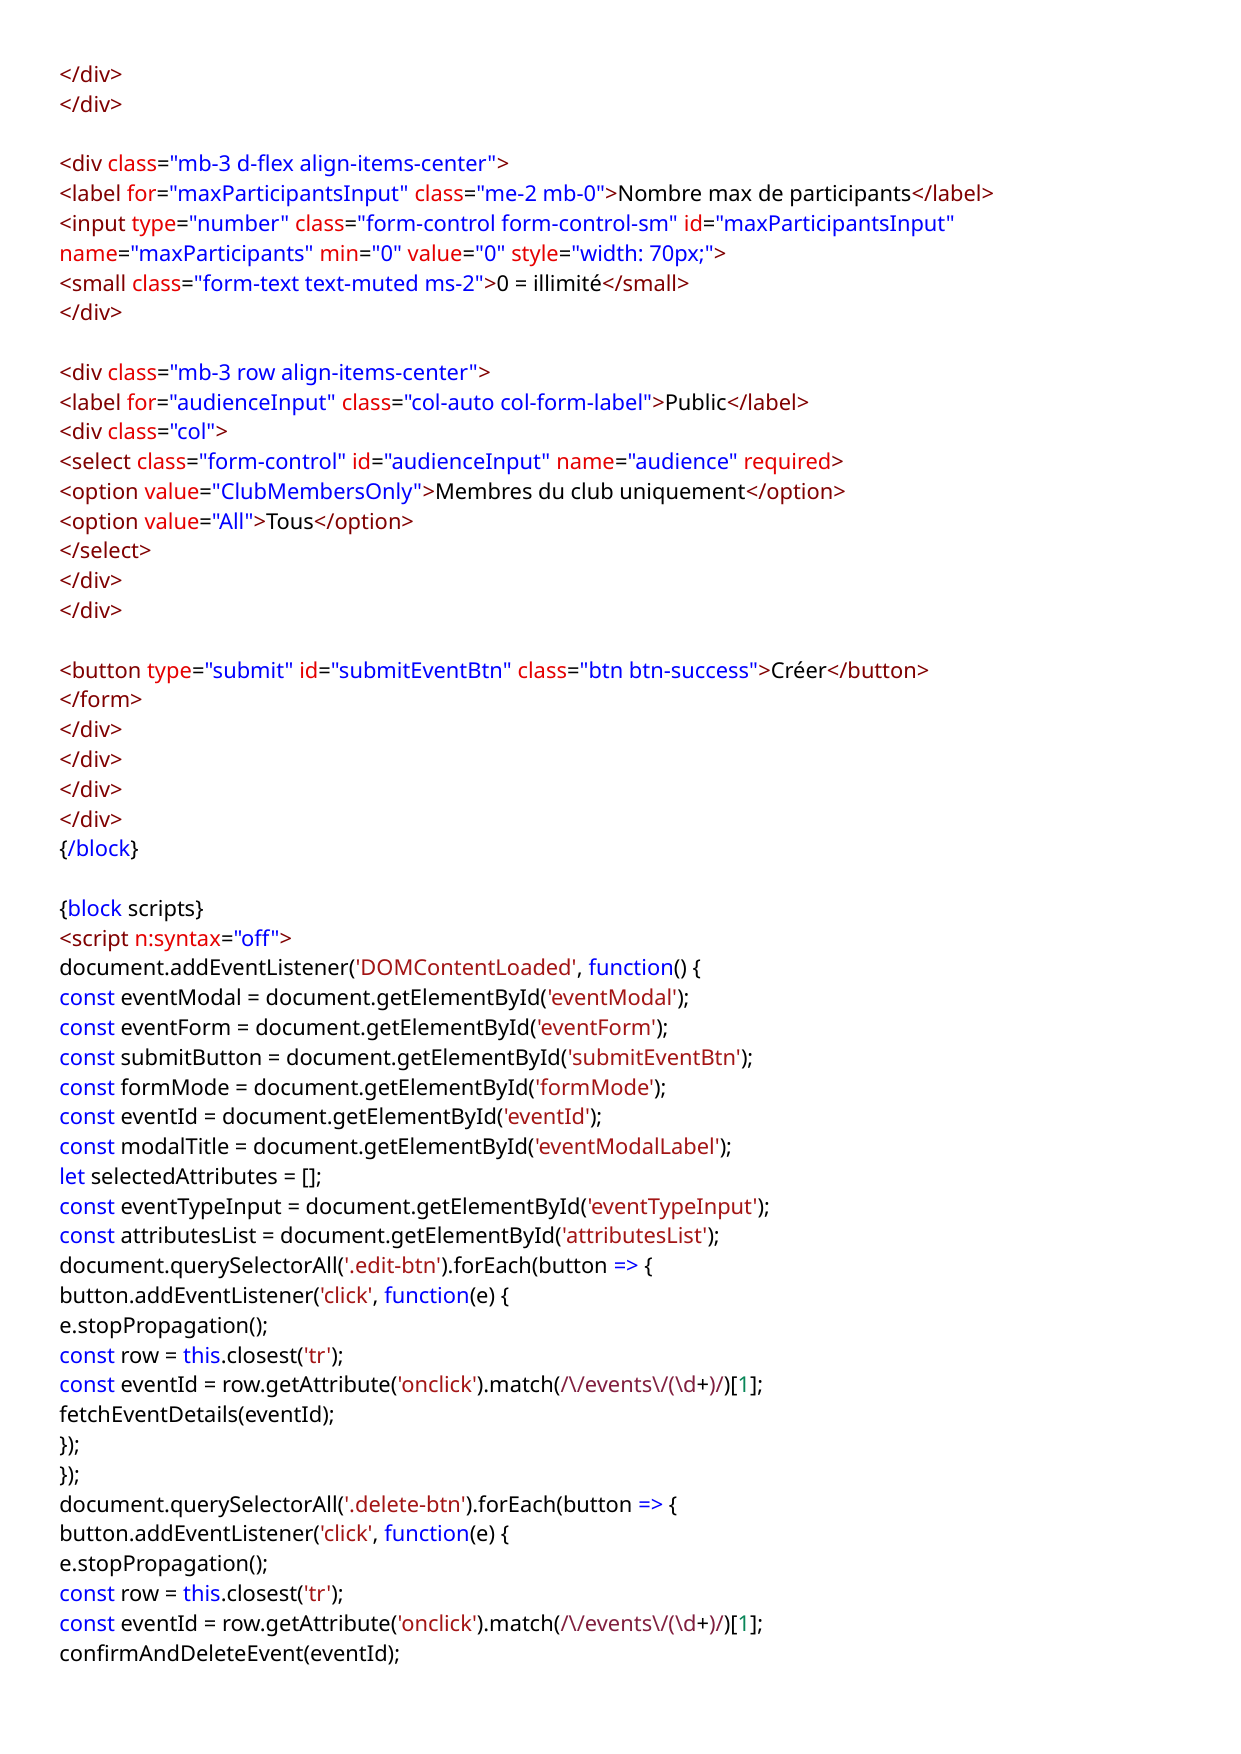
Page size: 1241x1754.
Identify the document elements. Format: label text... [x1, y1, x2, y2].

text </div> [59, 297, 1181, 327]
text }); [59, 1459, 1181, 1489]
text </div> [59, 714, 1181, 744]
text }); [59, 1429, 1181, 1459]
text </div> [59, 803, 1181, 833]
text <div class="col"> [59, 416, 1181, 446]
text button.addEventListener('click', function(e) { [59, 1280, 1181, 1310]
text </div> [59, 89, 1181, 119]
text <div class="mb-3 row align-items-center"> [59, 357, 1181, 387]
text button.addEventListener('click', function(e) { [59, 1518, 1181, 1548]
text const row = this.closest('tr'); [59, 1340, 1181, 1369]
text e.stopPropagation(); [59, 1548, 1181, 1578]
text fetchEventDetails(eventId); [59, 1399, 1181, 1429]
text const eventId = document.getElementById('eventId'); [59, 1101, 1181, 1131]
text const modalTitle = document.getElementById('eventModalLabel'); [59, 1131, 1181, 1161]
text <label for="maxParticipantsInput" class="me-2 mb-0">Nombre max de participants</label> [59, 178, 1181, 208]
text const row = this.closest('tr'); [59, 1578, 1181, 1608]
text <script n:syntax="off"> [59, 923, 1181, 952]
text </div> [59, 774, 1181, 803]
text <div class="mb-3 d-flex align-items-center"> [59, 148, 1181, 178]
text </div> [59, 595, 1181, 625]
text const attributesList = document.getElementById('attributesList'); [59, 1221, 1181, 1250]
text </div> [59, 59, 1181, 89]
text document.querySelectorAll('.delete-btn').forEach(button => { [59, 1489, 1181, 1518]
text document.querySelectorAll('.edit-btn').forEach(button => { [59, 1250, 1181, 1280]
text let selectedAttributes = []; [59, 1161, 1181, 1191]
text </div> [59, 744, 1181, 774]
text const eventId = row.getAttribute('onclick').match(/\/events\/(\d+)/)[1]; [59, 1608, 1181, 1638]
text const eventForm = document.getElementById('eventForm'); [59, 1012, 1181, 1042]
text <label for="audienceInput" class="col-auto col-form-label">Public</label> [59, 387, 1181, 416]
text <small class="form-text text-muted ms-2">0 = illimité</small> [59, 267, 1181, 297]
text <option value="All">Tous</option> [59, 506, 1181, 536]
text <select class="form-control" id="audienceInput" name="audience" required> [59, 446, 1181, 476]
text const submitButton = document.getElementById('submitEventBtn'); [59, 1042, 1181, 1072]
text const eventTypeInput = document.getElementById('eventTypeInput'); [59, 1191, 1181, 1221]
text <input type="number" class="form-control form-control-sm" id="maxParticipantsInput" name="maxParticipants" min="0" value="0" style="width: 70px;"> [59, 208, 1181, 267]
text </form> [59, 684, 1181, 714]
text </select> [59, 536, 1181, 565]
text const formMode = document.getElementById('formMode'); [59, 1072, 1181, 1101]
text document.addEventListener('DOMContentLoaded', function() { [59, 952, 1181, 982]
text confirmAndDeleteEvent(eventId); [59, 1638, 1181, 1667]
text <option value="ClubMembersOnly">Membres du club uniquement</option> [59, 476, 1181, 506]
text {/block} [59, 833, 1181, 863]
text <button type="submit" id="submitEventBtn" class="btn btn-success">Créer</button> [59, 654, 1181, 684]
text e.stopPropagation(); [59, 1310, 1181, 1340]
text </div> [59, 565, 1181, 595]
text {block scripts} [59, 893, 1181, 923]
text const eventModal = document.getElementById('eventModal'); [59, 982, 1181, 1012]
text const eventId = row.getAttribute('onclick').match(/\/events\/(\d+)/)[1]; [59, 1369, 1181, 1399]
